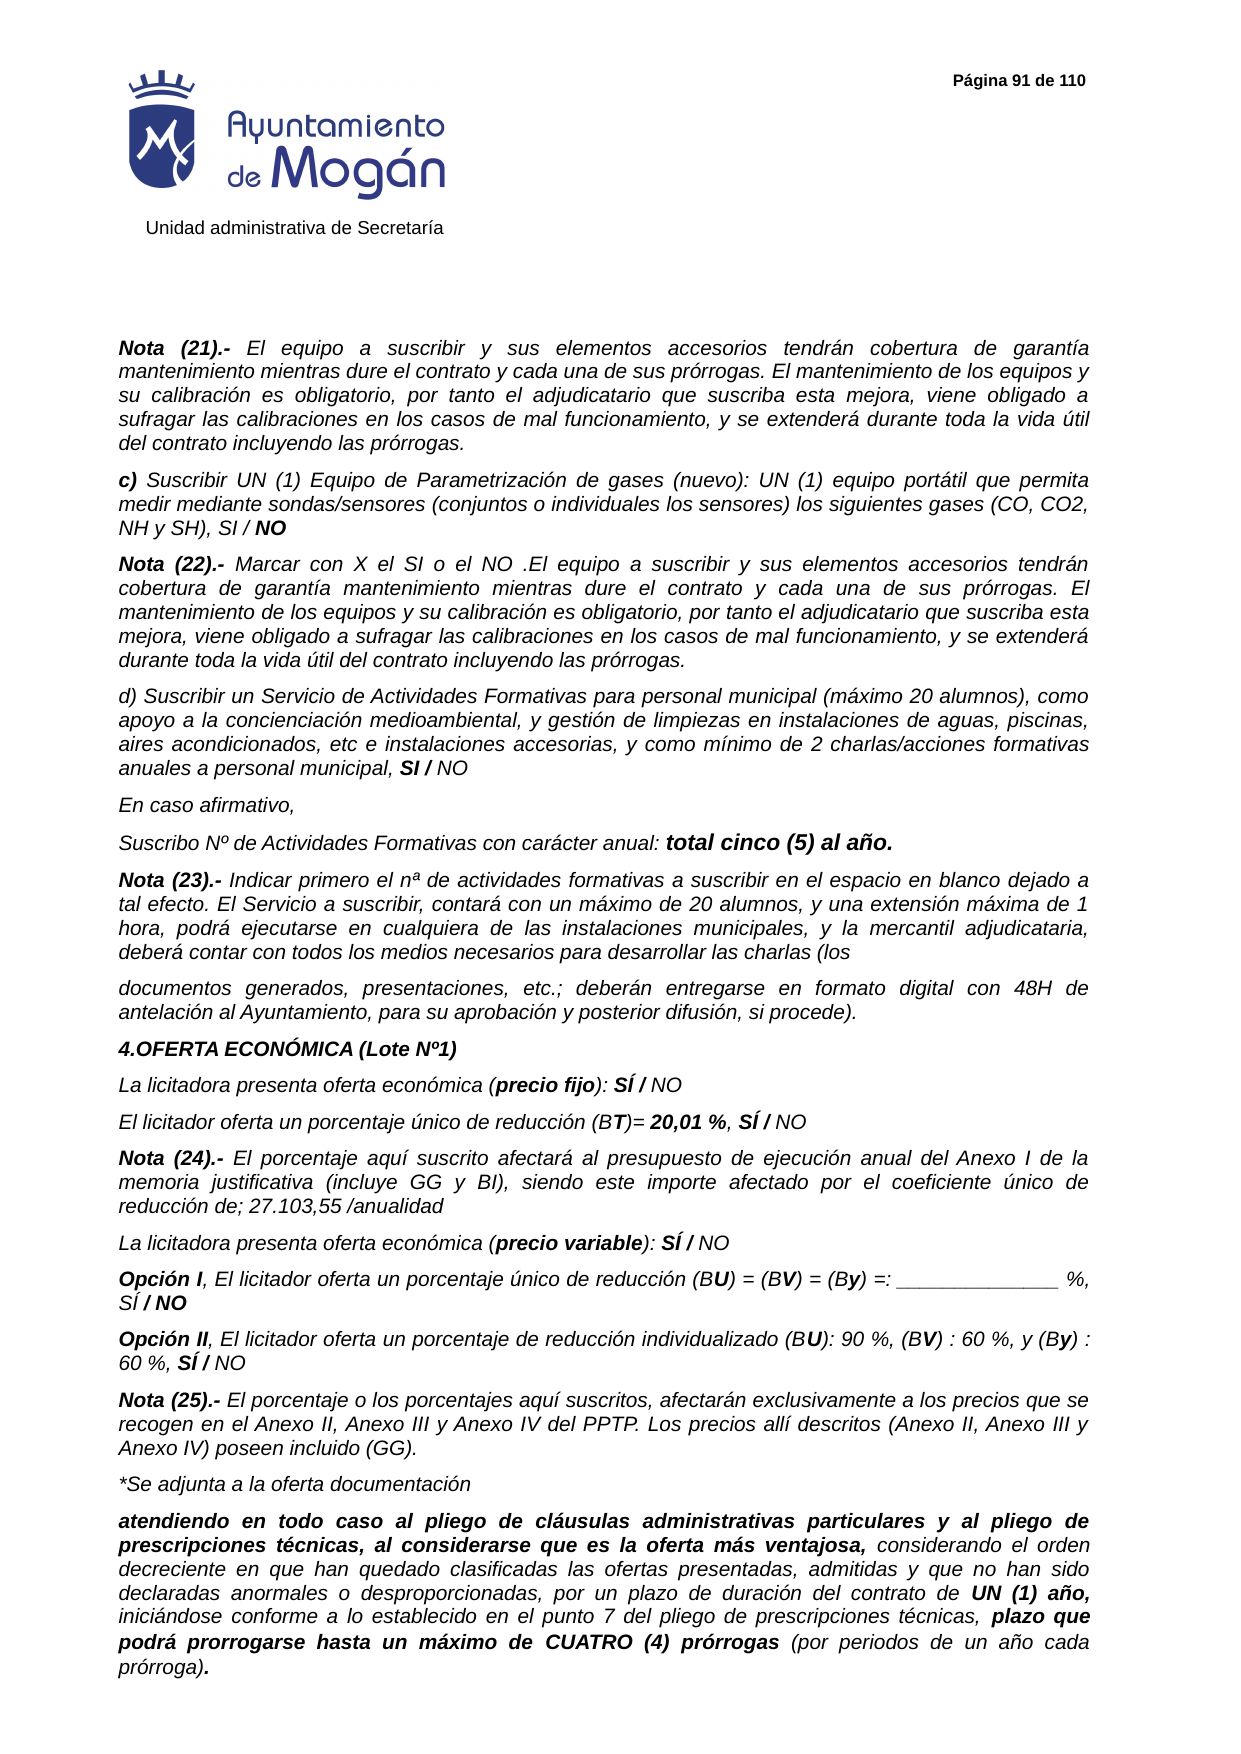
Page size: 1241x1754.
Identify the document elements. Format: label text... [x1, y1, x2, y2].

text c) Suscribir UN (1) Equipo de Parametrización de gases (nuevo): UN (1) equipo portátil que permita medir mediante sondas/sensores (conjuntos o individuales los sensores) los siguientes gases (CO, CO2, NH y SH), SI / NO [118, 468, 1092, 539]
text atendiendo en todo caso al pliego de cláusulas administrativas particulares y al pliego de prescripciones técnicas, al considerarse que es la oferta más ventajosa, considerando el orden decreciente en que han quedado clasificadas las ofertas presentadas, admitidas y que no han sido declaradas anormales o desproporcionadas, por un plazo de duración del contrato de UN (1) año, iniciándose conforme a lo establecido en el punto 7 del pliego de prescripciones técnicas, plazo que podrá prorrogarse hasta un máximo de CUATRO (4) prórrogas (por periodos de un año cada prórroga). [118, 1508, 1092, 1679]
text Suscribo Nº de Actividades Formativas con carácter anual: total cinco (5) al año. [118, 829, 1092, 855]
text Opción I, El licitador oferta un porcentaje único de reducción (BU) = (BV) = (By) =: ______________ %, SÍ / NO [118, 1267, 1092, 1315]
text Nota (24).- El porcentaje aquí suscrito afectará al presupuesto de ejecución anual del Anexo I de la memoria justificativa (incluye GG y BI), siendo este importe afectado por el coeficiente único de reducción de; 27.103,55 /anualidad [118, 1146, 1092, 1218]
text documentos generados, presentaciones, etc.; deberán entregarse en formato digital con 48H de antelación al Ayuntamiento, para su aprobación y posterior difusión, si procede). [118, 976, 1092, 1024]
text El licitador oferta un porcentaje único de reducción (BT)= 20,01 %, SÍ / NO [118, 1109, 1092, 1133]
text Nota (25).- El porcentaje o los porcentajes aquí suscritos, afectarán exclusivamente a los precios que se recogen en el Anexo II, Anexo III y Anexo IV del PPTP. Los precios allí descritos (Anexo II, Anexo III y Anexo IV) poseen incluido (GG). [118, 1388, 1092, 1459]
text Opción II, El licitador oferta un porcentaje de reducción individualizado (BU): 90 %, (BV) : 60 %, y (By) : 60 %, SÍ / NO [118, 1327, 1092, 1375]
text Nota (21).- El equipo a suscribir y sus elementos accesorios tendrán cobertura de garantía mantenimiento mientras dure el contrato y cada una de sus prórrogas. El mantenimiento de los equipos y su calibración es obligatorio, por tanto el adjudicatario que suscriba esta mejora, viene obligado a sufragar las calibraciones en los casos de mal funcionamiento, y se extenderá durante toda la vida útil del contrato incluyendo las prórrogas. [118, 335, 1092, 455]
text La licitadora presenta oferta económica (precio variable): SÍ / NO [118, 1230, 1092, 1254]
text *Se adjunta a la oferta documentación [118, 1472, 1092, 1496]
text d) Suscribir un Servicio de Actividades Formativas para personal municipal (máximo 20 alumnos), como apoyo a la concienciación medioambiental, y gestión de limpiezas en instalaciones de aguas, piscinas, aires acondicionados, etc e instalaciones accesorias, y como mínimo de 2 charlas/acciones formativas anuales a personal municipal, SI / NO [118, 684, 1092, 780]
text En caso afirmativo, [118, 793, 1092, 817]
text Nota (23).- Indicar primero el nª de actividades formativas a suscribir en el espacio en blanco dejado a tal efecto. El Servicio a suscribir, contará con un máximo de 20 alumnos, y una extensión máxima de 1 hora, podrá ejecutarse en cualquiera de las instalaciones municipales, y la mercantil adjudicataria, deberá contar con todos los medios necesarios para desarrollar las charlas (los [118, 868, 1092, 964]
picture [128, 70, 445, 206]
text 4.OFERTA ECONÓMICA (Lote Nº1) [118, 1037, 1092, 1061]
text La licitadora presenta oferta económica (precio fijo): SÍ / NO [118, 1073, 1092, 1097]
text Nota (22).- Marcar con X el SI o el NO .El equipo a suscribir y sus elementos accesorios tendrán cobertura de garantía mantenimiento mientras dure el contrato y cada una de sus prórrogas. El mantenimiento de los equipos y su calibración es obligatorio, por tanto el adjudicatario que suscriba esta mejora, viene obligado a sufragar las calibraciones en los casos de mal funcionamiento, y se extenderá durante toda la vida útil del contrato incluyendo las prórrogas. [118, 552, 1092, 672]
